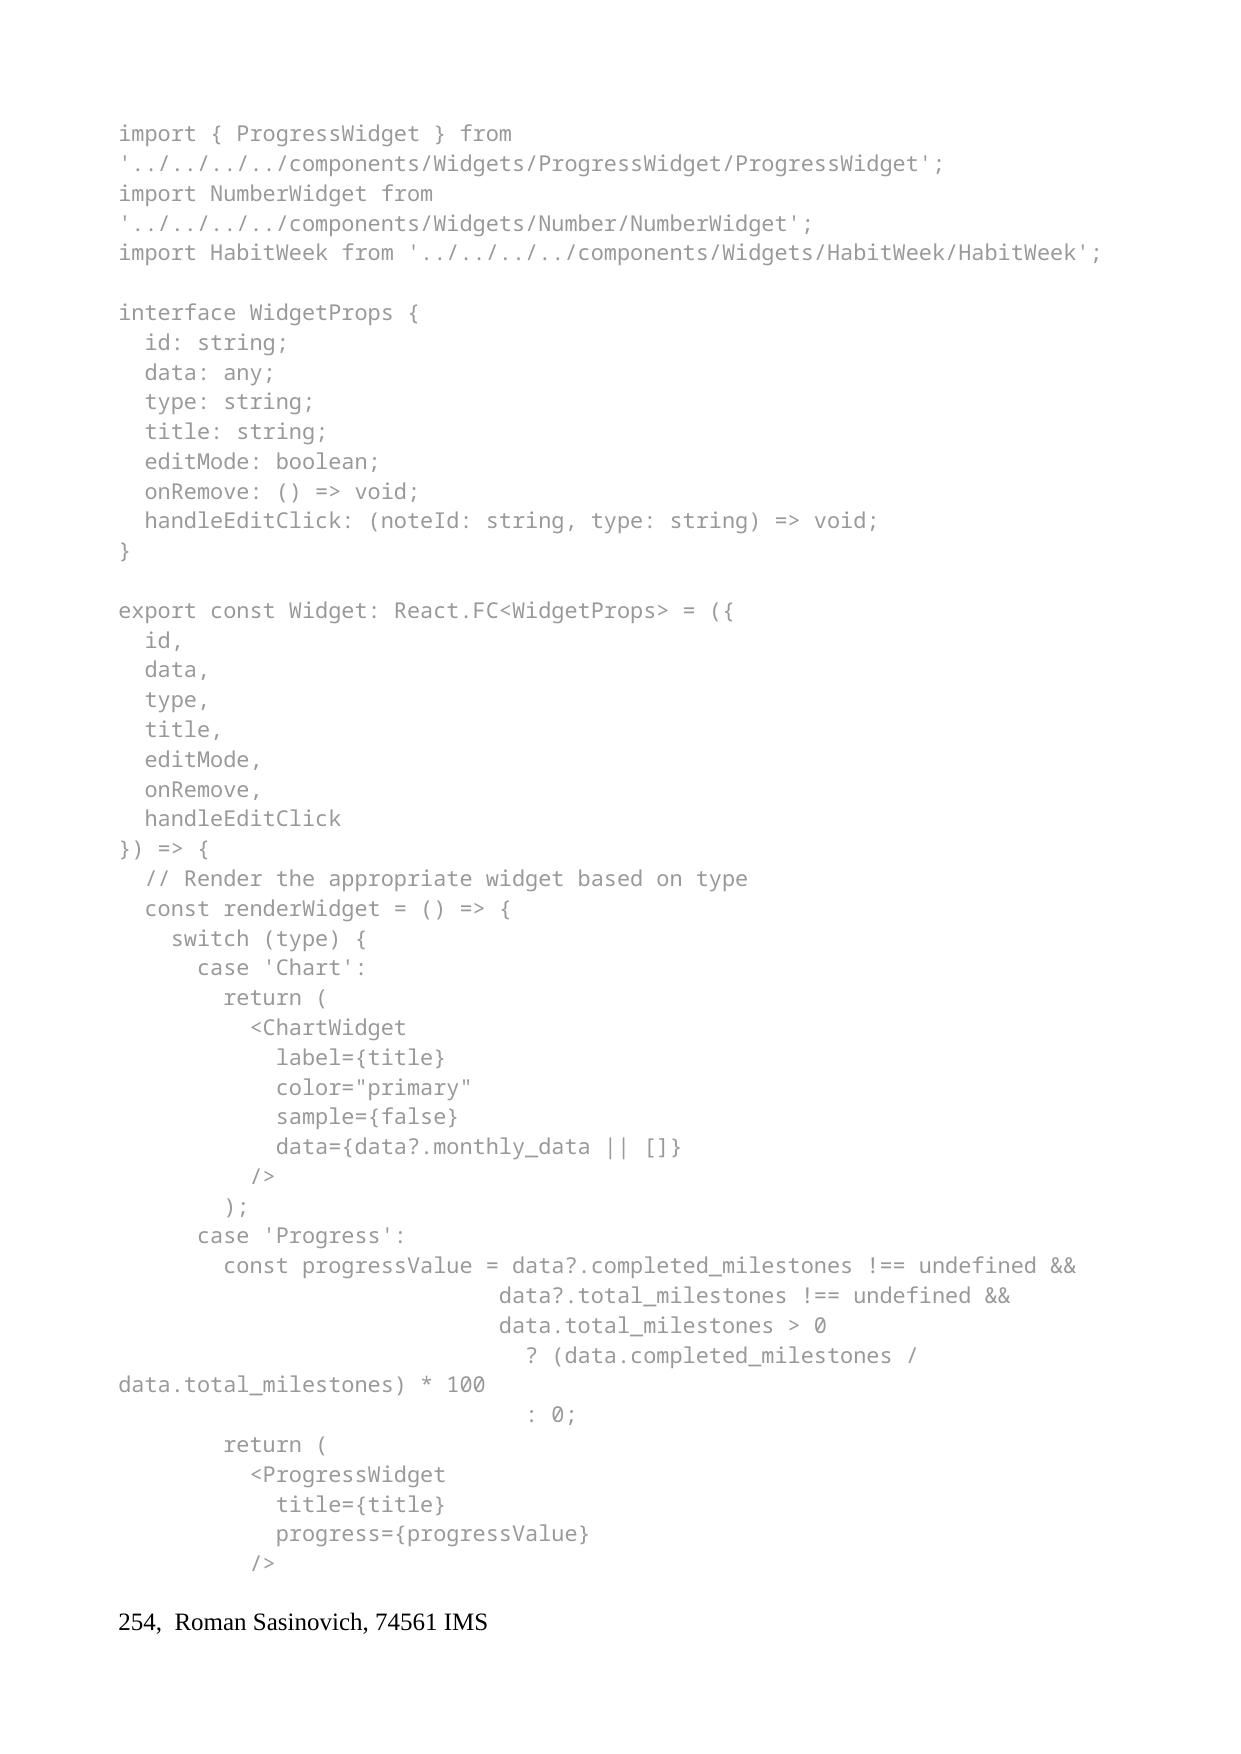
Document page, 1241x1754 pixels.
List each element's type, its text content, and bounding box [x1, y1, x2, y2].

text return ( [118, 982, 1122, 1012]
text progress={progressValue} [118, 1518, 1122, 1548]
text onRemove: () => void; [118, 476, 1122, 505]
text interface WidgetProps { [118, 297, 1122, 327]
text data={data?.monthly_data || []} [118, 1131, 1122, 1161]
text import { ProgressWidget } from '../../../../components/Widgets/ProgressWidget/ProgressWidget'; [118, 118, 1122, 178]
text import HabitWeek from '../../../../components/Widgets/HabitWeek/HabitWeek'; [118, 237, 1122, 267]
text editMode: boolean; [118, 446, 1122, 476]
text data, [118, 654, 1122, 684]
text data?.total_milestones !== undefined && [118, 1280, 1122, 1310]
text handleEditClick [118, 803, 1122, 833]
text export const Widget: React.FC<WidgetProps> = ({ [118, 595, 1122, 624]
text data: any; [118, 356, 1122, 386]
text /> [118, 1548, 1122, 1578]
text ? (data.completed_milestones / data.total_milestones) * 100 [118, 1339, 1122, 1399]
text const renderWidget = () => { [118, 893, 1122, 922]
text title: string; [118, 416, 1122, 446]
text }) => { [118, 833, 1122, 863]
text type, [118, 684, 1122, 714]
text } [118, 535, 1122, 565]
text // Render the appropriate widget based on type [118, 863, 1122, 893]
text editMode, [118, 744, 1122, 773]
text return ( [118, 1429, 1122, 1459]
text <ChartWidget [118, 1012, 1122, 1042]
text const progressValue = data?.completed_milestones !== undefined && [118, 1250, 1122, 1280]
text id: string; [118, 327, 1122, 356]
text ); [118, 1191, 1122, 1220]
text import NumberWidget from '../../../../components/Widgets/Number/NumberWidget'; [118, 178, 1122, 237]
text data.total_milestones > 0 [118, 1310, 1122, 1339]
text label={title} [118, 1042, 1122, 1071]
text title={title} [118, 1488, 1122, 1518]
text case 'Chart': [118, 952, 1122, 982]
text /> [118, 1161, 1122, 1191]
text title, [118, 714, 1122, 744]
text : 0; [118, 1399, 1122, 1429]
text <ProgressWidget [118, 1459, 1122, 1488]
text id, [118, 624, 1122, 654]
text color="primary" [118, 1071, 1122, 1101]
text sample={false} [118, 1101, 1122, 1131]
text handleEditClick: (noteId: string, type: string) => void; [118, 505, 1122, 535]
text case 'Progress': [118, 1220, 1122, 1250]
text switch (type) { [118, 922, 1122, 952]
text type: string; [118, 386, 1122, 416]
text onRemove, [118, 773, 1122, 803]
